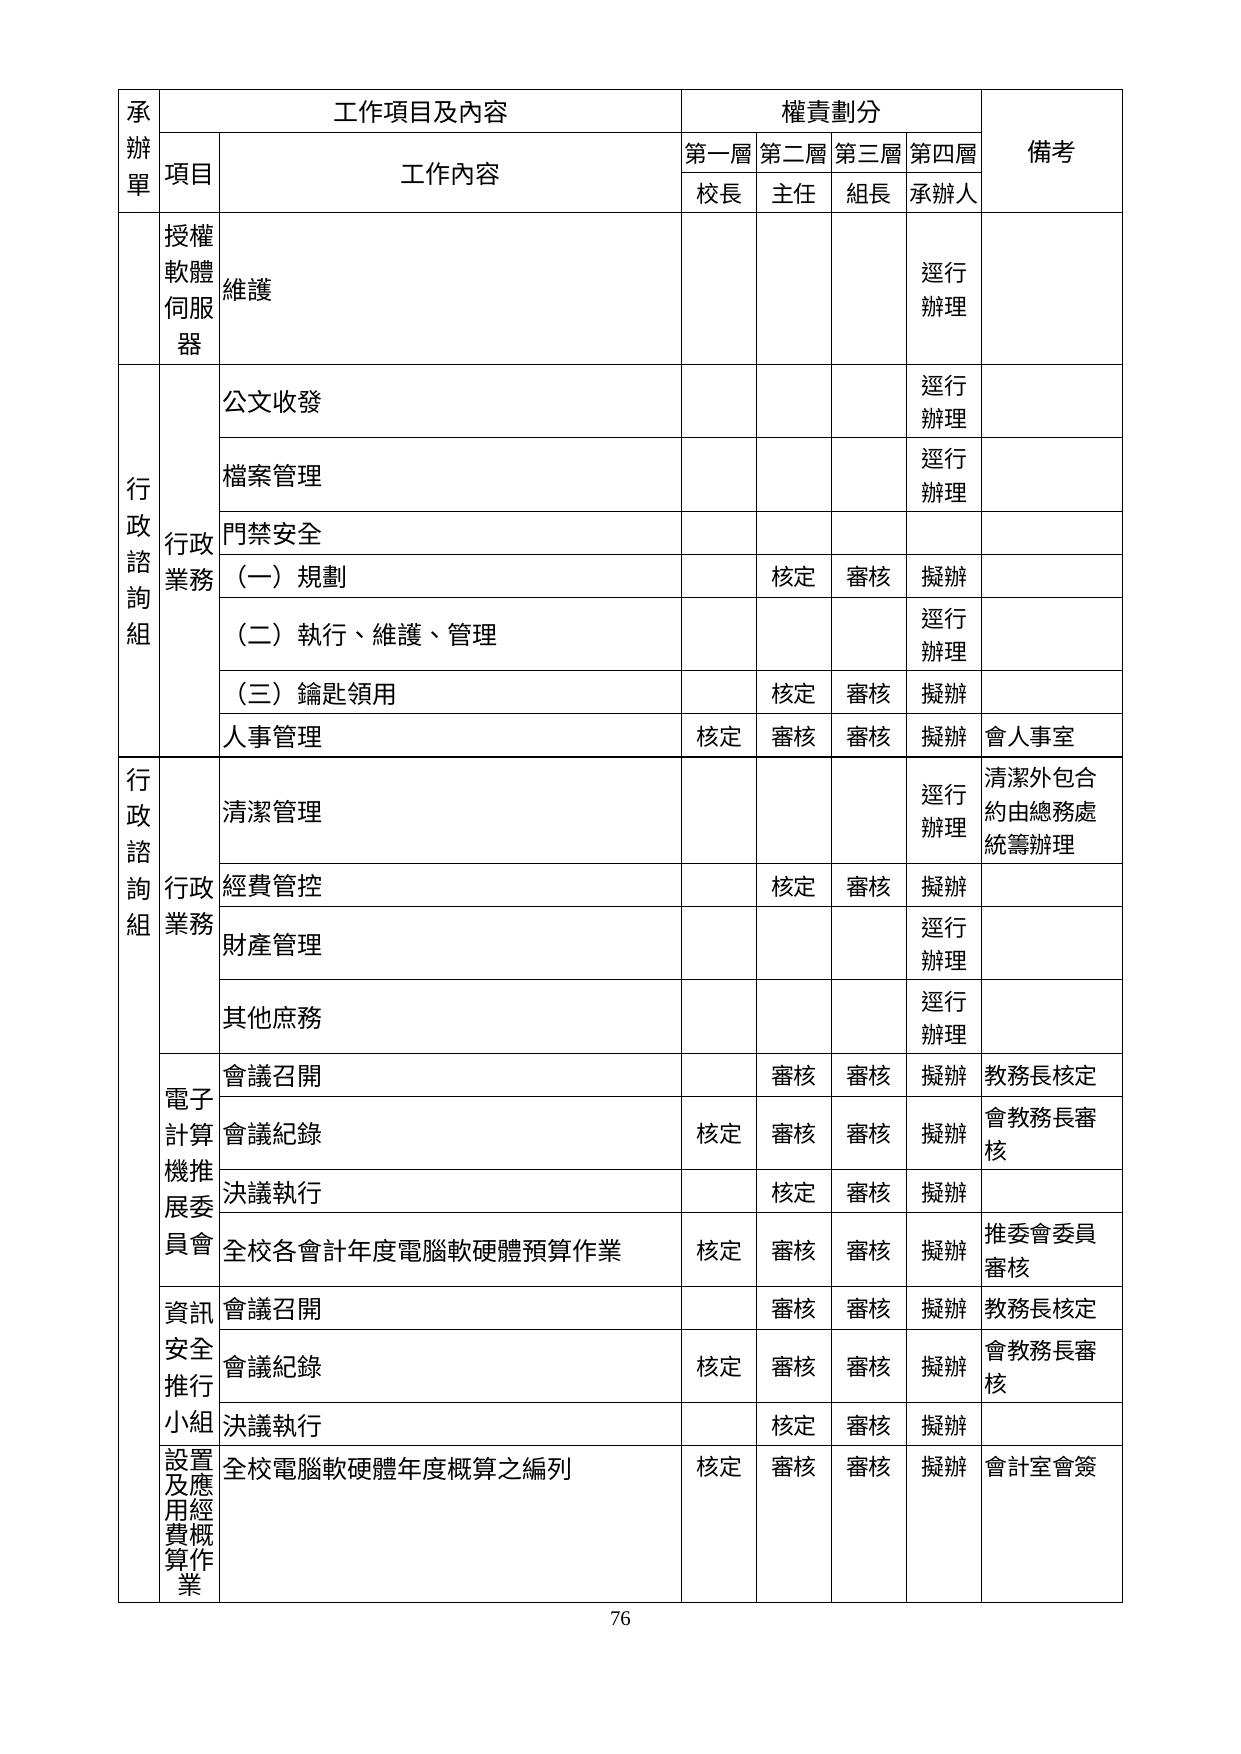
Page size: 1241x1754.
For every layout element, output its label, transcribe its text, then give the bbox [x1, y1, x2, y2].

table_cell 決議執行 [220, 1403, 681, 1445]
table_cell 組長 [832, 173, 906, 212]
table_cell 擬辦 [907, 1330, 981, 1402]
table_cell [757, 438, 831, 511]
table_cell 核定 [757, 671, 831, 713]
table_cell 擬辦 [907, 555, 981, 597]
table_cell 審核 [832, 1170, 906, 1212]
table_cell 核定 [682, 1330, 756, 1402]
table_cell 第四層 [907, 133, 981, 172]
table_cell 擬辦 [907, 1287, 981, 1329]
table_header 備考 [982, 90, 1122, 212]
table_cell 經費管控 [220, 864, 681, 906]
table_cell 第三層 [832, 133, 906, 172]
table_cell 審核 [832, 1287, 906, 1329]
table_cell [682, 555, 756, 597]
table_cell 行政諮詢組 [119, 365, 159, 756]
table_cell [682, 1403, 756, 1445]
table_cell [682, 365, 756, 437]
table_cell 檔案管理 [220, 438, 681, 511]
table_cell 逕行 辦理 [907, 365, 981, 437]
table_cell 擬辦 [907, 1446, 981, 1602]
table_cell 逕行 辦理 [907, 758, 981, 863]
table_cell 擬辦 [907, 671, 981, 713]
table_cell 擬辦 [907, 1170, 981, 1212]
table_cell [757, 213, 831, 364]
table_cell 清潔外包合約由總務處統籌辦理 [982, 758, 1122, 863]
table_cell [832, 365, 906, 437]
table_cell 設置及應用經費概算作業 [160, 1446, 219, 1602]
table_cell 審核 [757, 1054, 831, 1096]
table_cell 審核 [757, 1330, 831, 1402]
table_cell [982, 907, 1122, 979]
table_cell 擬辦 [907, 864, 981, 906]
table_cell 核定 [757, 864, 831, 906]
table_cell 會議召開 [220, 1287, 681, 1329]
table_cell 審核 [832, 1054, 906, 1096]
table_cell 推委會委員審核 [982, 1213, 1122, 1286]
table_cell [682, 598, 756, 670]
table_cell 授權 軟體 伺服器 [160, 213, 219, 364]
table_cell 決議執行 [220, 1170, 681, 1212]
table_cell 財產管理 [220, 907, 681, 979]
table_cell [757, 512, 831, 554]
table_cell [982, 555, 1122, 597]
table_cell [982, 512, 1122, 554]
table_cell 審核 [757, 1213, 831, 1286]
table_cell 清潔管理 [220, 758, 681, 863]
table_cell 第一層 [682, 133, 756, 172]
table_cell [757, 907, 831, 979]
table_cell 教務長核定 [982, 1287, 1122, 1329]
table_cell 核定 [682, 1213, 756, 1286]
table_cell （三）鑰匙領用 [220, 671, 681, 713]
table_cell 審核 [832, 1213, 906, 1286]
table_cell 逕行 辦理 [907, 598, 981, 670]
table_cell [982, 598, 1122, 670]
table_cell 行政諮詢組 [119, 758, 159, 1602]
table_cell 審核 [757, 714, 831, 756]
table_cell [682, 213, 756, 364]
table_header 工作項目及內容 [160, 90, 681, 132]
table_cell （二）執行、維護、管理 [220, 598, 681, 670]
table_cell 會議紀錄 [220, 1097, 681, 1169]
table_cell [682, 758, 756, 863]
table_cell 逕行 辦理 [907, 980, 981, 1053]
table_cell [832, 758, 906, 863]
table_cell [682, 1287, 756, 1329]
table_cell 擬辦 [907, 1054, 981, 1096]
table_cell 維護 [220, 213, 681, 364]
table_cell 審核 [832, 714, 906, 756]
table_cell [682, 1054, 756, 1096]
table_cell 承辦人 [907, 173, 981, 212]
table_cell 審核 [757, 1287, 831, 1329]
table_cell 擬辦 [907, 714, 981, 756]
table_cell [757, 365, 831, 437]
table_cell [757, 980, 831, 1053]
table_cell 會人事室 [982, 714, 1122, 756]
table_cell 審核 [832, 1330, 906, 1402]
table_cell [907, 512, 981, 554]
table_cell [682, 671, 756, 713]
table_cell [982, 980, 1122, 1053]
table_cell [982, 365, 1122, 437]
table_cell 審核 [832, 555, 906, 597]
table_cell 會議紀錄 [220, 1330, 681, 1402]
table_cell 電子計算機推展委員會 [160, 1054, 219, 1286]
table_cell 審核 [832, 671, 906, 713]
table_cell 會教務長審核 [982, 1330, 1122, 1402]
table_cell 項目 [160, 133, 219, 212]
table_cell [832, 438, 906, 511]
table_cell 審核 [832, 1097, 906, 1169]
table_cell 應用系統組 [119, 213, 159, 364]
table_cell 會教務長審核 [982, 1097, 1122, 1169]
table_cell [832, 213, 906, 364]
table_cell 審核 [832, 864, 906, 906]
table_cell 逕行 辦理 [907, 907, 981, 979]
table_cell 逕行 辦理 [907, 438, 981, 511]
table_header 權責劃分 [682, 90, 981, 132]
table_cell [682, 438, 756, 511]
table_cell 會議召開 [220, 1054, 681, 1096]
table_cell 核定 [757, 1170, 831, 1212]
table_cell [832, 598, 906, 670]
table_cell 公文收發 [220, 365, 681, 437]
table_cell 核定 [757, 555, 831, 597]
table_cell 審核 [832, 1446, 906, 1602]
table_cell [682, 980, 756, 1053]
table_cell [682, 864, 756, 906]
table_cell 主任 [757, 173, 831, 212]
table_cell 核定 [682, 1446, 756, 1602]
table_cell 會計室會簽 [982, 1446, 1122, 1602]
table_cell [757, 758, 831, 863]
table_cell 核定 [757, 1403, 831, 1445]
table_cell [682, 907, 756, 979]
table_cell [982, 213, 1122, 364]
table_cell [682, 1170, 756, 1212]
table_cell 核定 [682, 714, 756, 756]
table_cell [832, 512, 906, 554]
table_cell 工作內容 [220, 133, 681, 212]
table_cell [757, 598, 831, 670]
table_cell 全校電腦軟硬體年度概算之編列 [220, 1446, 681, 1602]
table_cell [982, 671, 1122, 713]
table_cell 第二層 [757, 133, 831, 172]
table_cell 擬辦 [907, 1097, 981, 1169]
table_cell 資訊安全 推行小組 [160, 1287, 219, 1445]
table_cell 審核 [757, 1097, 831, 1169]
table_cell 行政業務 [160, 365, 219, 756]
table_cell 人事管理 [220, 714, 681, 756]
table_cell 審核 [832, 1403, 906, 1445]
table_cell [682, 512, 756, 554]
table_cell 其他庶務 [220, 980, 681, 1053]
table_cell 核定 [682, 1097, 756, 1169]
table_cell （一）規劃 [220, 555, 681, 597]
table_cell [832, 980, 906, 1053]
table_cell 行政業務 [160, 758, 219, 1053]
table_cell [982, 1403, 1122, 1445]
table_cell 逕行 辦理 [907, 213, 981, 364]
table_header 承辦單位 [119, 90, 159, 212]
table_cell [982, 438, 1122, 511]
table_cell 校長 [682, 173, 756, 212]
table_cell 全校各會計年度電腦軟硬體預算作業 [220, 1213, 681, 1286]
table_cell [982, 1170, 1122, 1212]
table_cell [832, 907, 906, 979]
table_cell 擬辦 [907, 1213, 981, 1286]
table_cell 擬辦 [907, 1403, 981, 1445]
table_cell 審核 [757, 1446, 831, 1602]
table_cell 教務長核定 [982, 1054, 1122, 1096]
table_cell 門禁安全 [220, 512, 681, 554]
table_cell [982, 864, 1122, 906]
